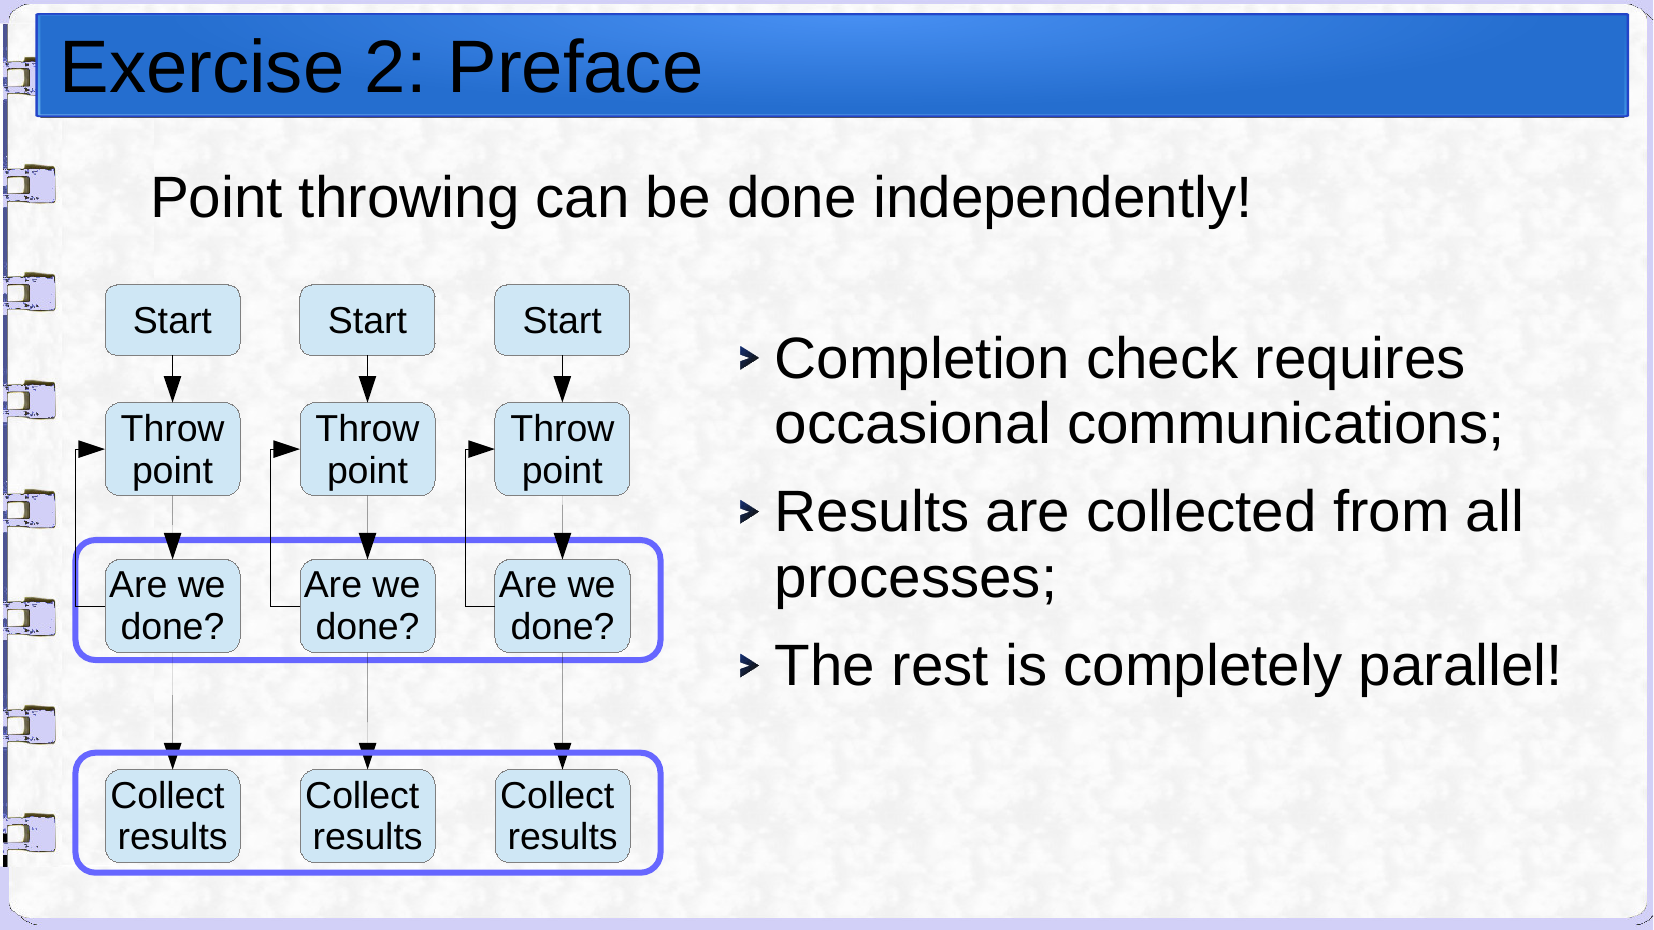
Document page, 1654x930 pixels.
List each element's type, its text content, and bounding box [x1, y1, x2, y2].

picture [0, 0, 1654, 930]
text_box Are we done? [105, 559, 241, 653]
text_box Start [494, 284, 630, 356]
text_box Are we done? [300, 559, 436, 653]
list Completion check requires occasional communications; Results are collected from all processes; The rest is completely parallel! [739, 325, 1586, 776]
text_box Start [105, 284, 241, 356]
text_box Throw point [105, 402, 241, 496]
text_box Throw point [300, 402, 436, 496]
text_box Start [299, 284, 436, 356]
title Exercise 2: Preface [59, 13, 1620, 120]
text_box Throw point [494, 402, 630, 496]
text_box Are we done? [494, 559, 631, 653]
text_box Collect results [105, 769, 241, 863]
text_box Point throwing can be done independently! [150, 165, 1546, 256]
text_box Collect results [300, 769, 436, 863]
text_box Collect results [495, 769, 631, 863]
